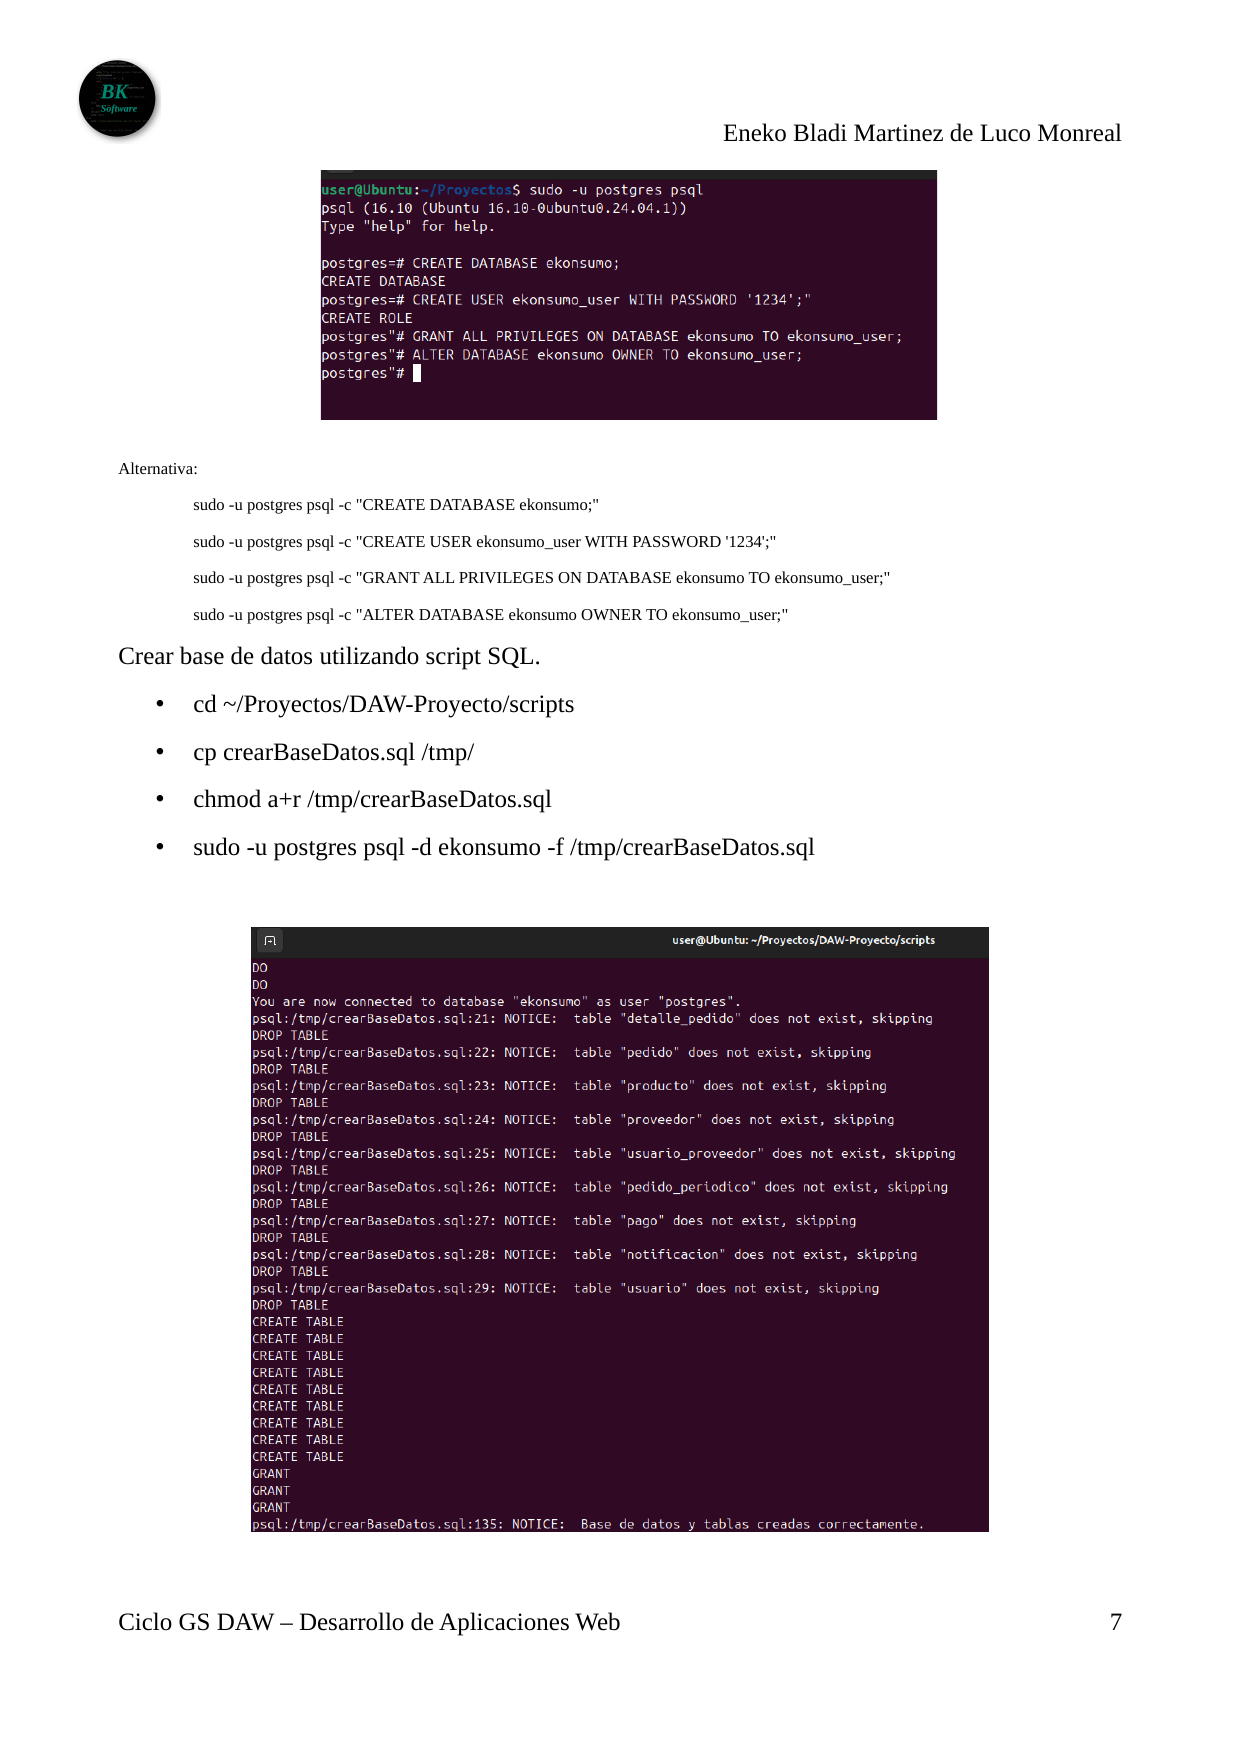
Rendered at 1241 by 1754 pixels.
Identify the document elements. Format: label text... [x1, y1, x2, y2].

list sudo -u postgres psql -c "CREATE USER ekonsumo_user WITH PASSWORD '1234';" [156, 532, 1122, 551]
list sudo -u postgres psql -c "CREATE DATABASE ekonsumo;" [156, 495, 1122, 514]
picture [251, 927, 989, 1532]
picture [320, 170, 938, 420]
picture [76, 58, 162, 144]
list sudo -u postgres psql -d ekonsumo -f /tmp/crearBaseDatos.sql [156, 832, 1122, 861]
text Crear base de datos utilizando script SQL. [118, 641, 1122, 670]
list chmod a+r /tmp/crearBaseDatos.sql [156, 784, 1122, 813]
text Alternativa: [118, 459, 1122, 478]
list cp crearBaseDatos.sql /tmp/ [156, 737, 1122, 765]
list sudo -u postgres psql -c "GRANT ALL PRIVILEGES ON DATABASE ekonsumo TO ekonsumo_user;" [156, 568, 1122, 587]
list sudo -u postgres psql -c "ALTER DATABASE ekonsumo OWNER TO ekonsumo_user;" [156, 605, 1122, 624]
list cd ~/Proyectos/DAW-Proyecto/scripts [156, 689, 1122, 718]
